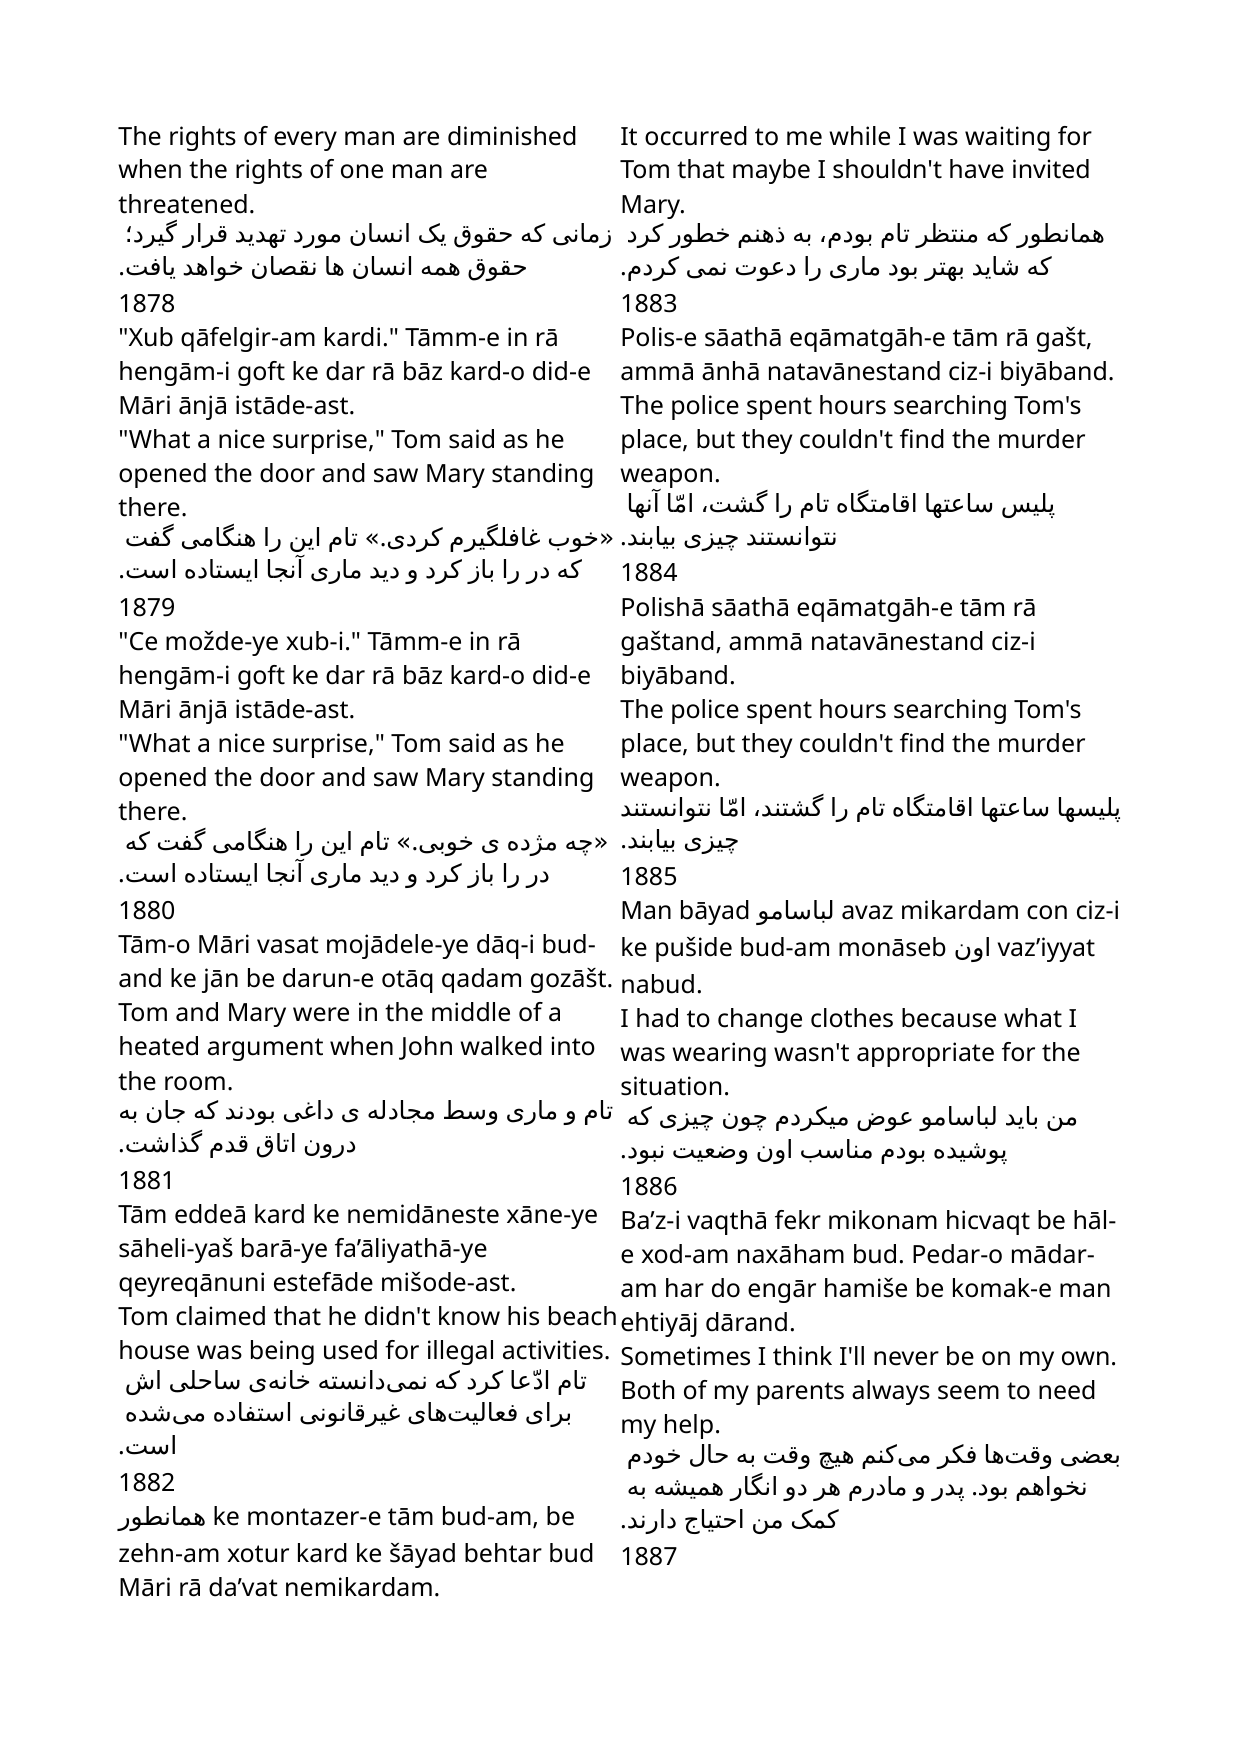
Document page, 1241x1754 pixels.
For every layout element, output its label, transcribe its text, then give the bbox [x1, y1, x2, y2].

text 1881 [118, 1162, 620, 1196]
text "What a nice surprise," Tom said as he opened the door and saw Mary standing there. [118, 422, 620, 524]
text I had to change clothes because what I was wearing wasn't appropriate for the situation. [620, 1001, 1122, 1103]
text The rights of every man are diminished when the rights of one man are threatened. [118, 118, 620, 220]
text 1886 [620, 1168, 1122, 1202]
text Polis-e sāat‌hā eqāmatgāh-e tām rā gašt, ammā ānhā natavānestand ciz-i biyāband. [620, 319, 1122, 388]
text 1879 [118, 589, 620, 623]
text تام و ماری وسط مجادله ی داغی بودند که جان به درون اتاق قدم گذاشت. [118, 1097, 620, 1162]
text Tām eddeā kard ke nemi‌dāneste xāne‌-ye sāheli‌-yaš barā-ye fa’āliyat‌hā-ye qeyreqānuni estefāde mi‌šode-ast. [118, 1196, 620, 1299]
text زمانی که حقوق یک انسان مورد تهدید قرار گیرد؛ حقوق همه انسان ها نقصان خواهد یافت. [118, 220, 620, 286]
text The police spent hours searching Tom's place, but they couldn't find the murder weapon. [620, 388, 1122, 490]
text "What a nice surprise," Tom said as he opened the door and saw Mary standing there. [118, 725, 620, 828]
text 1883 [620, 286, 1122, 319]
text Ba’z-i vaqt‌hā fekr mi‌konam hicvaqt be hāl-e xod-am naxāham bud. Pedar-o mādar-am har do engār hamiše be komak-e man ehtiyāj dārand. [620, 1202, 1122, 1338]
text پلیسها ساعتها اقامتگاه تام را گشتند، امّا نتوانستند چیزی بیابند. [620, 793, 1122, 859]
text 1885 [620, 859, 1122, 893]
text Man bāyad لباسامو avaz mi‌kardam con ciz-i ke pušide bud-am monāseb اون vaz’iyyat nabud. [620, 893, 1122, 1001]
text بعضی وقت‌ها فکر می‌کنم هیچ وقت به حال خودم نخواهم بود. پدر و مادرم هر دو انگار همیشه به کمک من احتیاج دارند. [620, 1441, 1122, 1538]
text 1880 [118, 893, 620, 927]
text It occurred to me while I was waiting for Tom that maybe I shouldn't have invited Mary. [620, 118, 1122, 220]
text پلیس ساعتها اقامتگاه تام را گشت، امّا آنها نتوانستند چیزی بیابند. [620, 490, 1122, 555]
text «خوب غافلگیرم کردی.» تام این را هنگامی گفت که در را باز کرد و دید ماری آنجا ایستاده است. [118, 524, 620, 589]
text همانطور ke montazer-e tām bud-am, be zehn-am xotur kard ke šāyad behtar bud Māri rā da’vat nemi‌kardam. [118, 1499, 620, 1604]
text 1878 [118, 286, 620, 319]
text "Xub qāfelgir-am kardi." Tāmm-e in rā hengām-i goft ke dar rā bāz kard-o did-e Māri ānjā istāde-ast. [118, 319, 620, 422]
text Polis‌hā sāat‌hā eqāmatgāh-e tām rā gaštand, ammā natavānestand ciz-i biyāband. [620, 589, 1122, 691]
text The police spent hours searching Tom's place, but they couldn't find the murder weapon. [620, 691, 1122, 793]
text Tām-o Māri vasat mojādele‌-ye dāq-i bud-and ke jān be darun-e otāq qadam gozāšt. [118, 927, 620, 995]
text «چه مژده ی خوبی.» تام این را هنگامی گفت که در را باز کرد و دید ماری آنجا ایستاده است. [118, 828, 620, 893]
text همانطور که منتظر تام بودم، به ذهنم خطور کرد که شاید بهتر بود ماری را دعوت نمی کردم. [620, 220, 1122, 286]
text تام ادّعا کرد که نمی‌دانسته خانه‌ی ساحلی اش برای فعالیت‌های غیرقانونی استفاده می‌شده است. [118, 1367, 620, 1464]
text Tom claimed that he didn't know his beach house was being used for illegal activities. [118, 1299, 620, 1367]
text 1884 [620, 555, 1122, 589]
text من باید لباسامو عوض میکردم چون چیزی که پوشیده بودم مناسب اون وضعیت نبود. [620, 1103, 1122, 1168]
text Sometimes I think I'll never be on my own. Both of my parents always seem to need my help. [620, 1338, 1122, 1441]
text 1887 [620, 1538, 1122, 1573]
text Tom and Mary were in the middle of a heated argument when John walked into the room. [118, 995, 620, 1097]
text "Ce možde‌-ye xub-i." Tāmm-e in rā hengām-i goft ke dar rā bāz kard-o did-e Māri ānjā istāde-ast. [118, 623, 620, 725]
text 1882 [118, 1464, 620, 1499]
